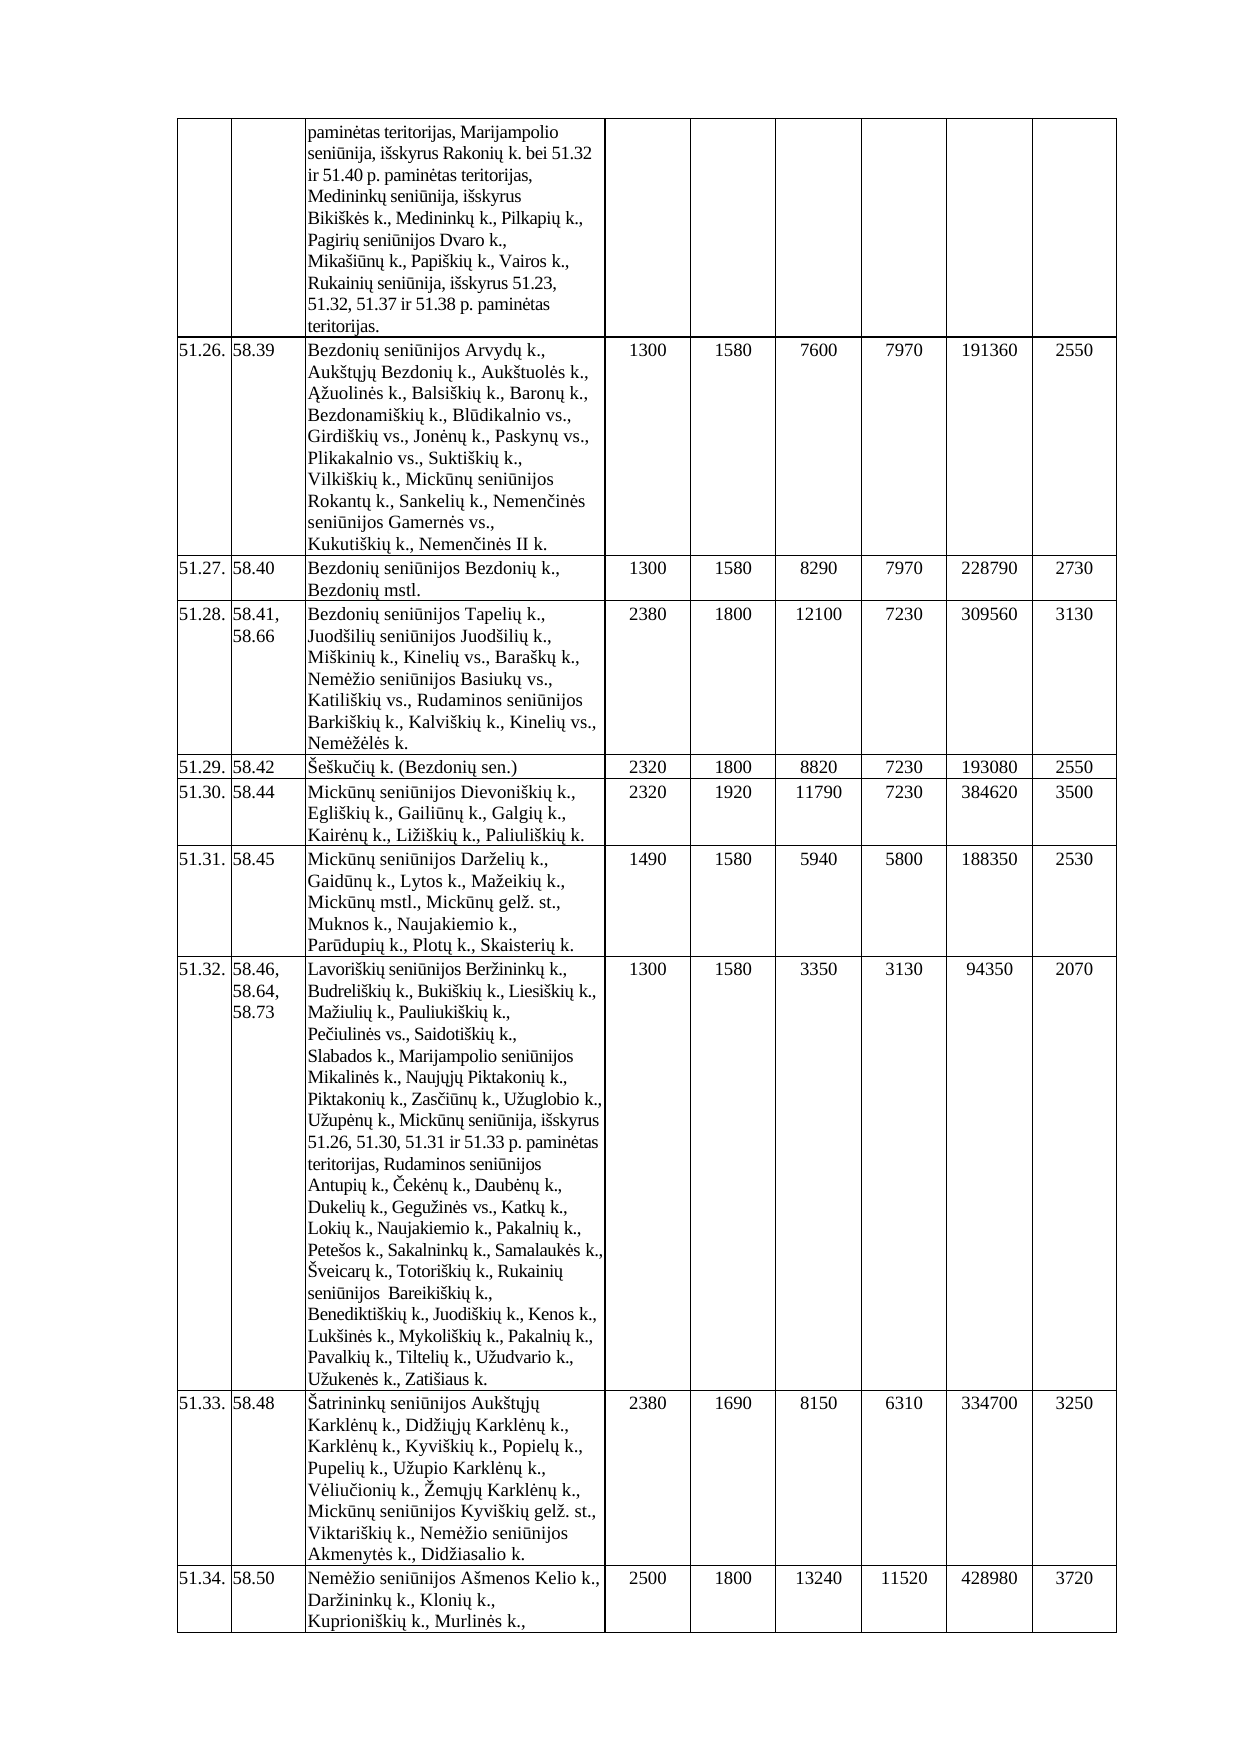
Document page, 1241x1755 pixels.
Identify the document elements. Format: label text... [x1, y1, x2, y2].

table_cell 7230 [862, 601, 946, 754]
table_cell 2530 [1033, 846, 1116, 956]
table_cell [1117, 600, 1123, 754]
table_cell 58.44 [232, 779, 305, 845]
table_cell [862, 119, 946, 336]
table_cell 2380 [606, 1391, 690, 1565]
table_cell [947, 119, 1032, 336]
table_cell 5800 [862, 846, 946, 956]
table_cell 51.32. [178, 957, 231, 1389]
table_cell Mickūnų seniūnijos Darželių k., Gaidūnų k., Lytos k., Mažeikių k., Mickūnų mstl., Mickūnų gelž. st., Muknos k., Naujakiemio k., Parūdupių k., Plotų k., Skaisterių k. [306, 846, 604, 956]
table_cell 3130 [1033, 601, 1116, 754]
table_cell [606, 119, 690, 336]
table_cell paminėtas teritorijas, Marijampolio seniūnija, išskyrus Rakonių k. bei 51.32 ir 51.40 p. paminėtas teritorijas, Medininkų seniūnija, išskyrus Bikiškės k., Medininkų k., Pilkapių k., Pagirių seniūnijos Dvaro k., Mikašiūnų k., Papiškių k., Vairos k., Rukainių seniūnija, išskyrus 51.23, 51.32, 51.37 ir 51.38 p. paminėtas teritorijas. [306, 119, 604, 336]
table_cell 2380 [606, 601, 690, 754]
table_cell 2320 [606, 755, 690, 778]
table_cell 51.33. [178, 1391, 231, 1565]
table_cell 7970 [862, 556, 946, 600]
table_cell 58.45 [232, 846, 305, 956]
table_cell 1580 [691, 846, 775, 956]
table_cell 8150 [776, 1391, 861, 1565]
table_cell 6310 [862, 1391, 946, 1565]
table_cell 51.34. [178, 1566, 231, 1632]
table_cell 1800 [691, 601, 775, 754]
table_cell 58.41, 58.66 [232, 601, 305, 754]
table_cell 7230 [862, 779, 946, 845]
table_cell 8290 [776, 556, 861, 600]
table_cell [1117, 778, 1123, 845]
table_cell [691, 119, 775, 336]
table_cell Nemėžio seniūnijos Ašmenos Kelio k., Daržininkų k., Klonių k., Kuprioniškių k., Murlinės k., [306, 1566, 604, 1632]
table_cell 11520 [862, 1566, 946, 1632]
table_cell 2730 [1033, 556, 1116, 600]
table_cell [1117, 956, 1123, 1389]
table_cell 1490 [606, 846, 690, 956]
table_cell 1800 [691, 1566, 775, 1632]
table_cell [1117, 845, 1123, 956]
table_cell [1117, 1390, 1123, 1565]
table_cell 1580 [691, 957, 775, 1389]
table_cell 58.50 [232, 1566, 305, 1632]
table_cell Mickūnų seniūnijos Dievoniškių k., Egliškių k., Gailiūnų k., Galgių k., Kairėnų k., Ližiškių k., Paliuliškių k. [306, 779, 604, 845]
table_cell 58.42 [232, 755, 305, 778]
table_cell 51.31. [178, 846, 231, 956]
table_cell 1300 [606, 957, 690, 1389]
table_cell 58.46, 58.64, 58.73 [232, 957, 305, 1389]
table_cell 51.30. [178, 779, 231, 845]
table_cell 2320 [606, 779, 690, 845]
table_cell 51.29. [178, 755, 231, 778]
table_cell [178, 119, 231, 336]
table_cell 3500 [1033, 779, 1116, 845]
table_cell 228790 [947, 556, 1032, 600]
table_cell [1117, 555, 1123, 600]
table_cell Bezdonių seniūnijos Arvydų k., Aukštųjų Bezdonių k., Aukštuolės k., Ąžuolinės k., Balsiškių k., Baronų k., Bezdonamiškių k., Blūdikalnio vs., Girdiškių vs., Jonėnų k., Paskynų vs., Plikakalnio vs., Suktiškių k., Vilkiškių k., Mickūnų seniūnijos Rokantų k., Sankelių k., Nemenčinės seniūnijos Gamernės vs., Kukutiškių k., Nemenčinės II k. [306, 338, 604, 554]
table_cell 2550 [1033, 755, 1116, 778]
table_cell 1800 [691, 755, 775, 778]
table_cell 51.27. [178, 556, 231, 600]
table_cell 384620 [947, 779, 1032, 845]
table_cell 11790 [776, 779, 861, 845]
table_cell 1580 [691, 556, 775, 600]
table_cell 51.26. [178, 338, 231, 554]
table_cell 2550 [1033, 338, 1116, 554]
table_cell Šeškučių k. (Bezdonių sen.) [306, 755, 604, 778]
table_cell 334700 [947, 1391, 1032, 1565]
table_cell 12100 [776, 601, 861, 754]
table_cell [1117, 1565, 1123, 1632]
table_cell 7230 [862, 755, 946, 778]
table_cell 2500 [606, 1566, 690, 1632]
table_cell 1580 [691, 338, 775, 554]
table_cell [1117, 118, 1123, 336]
table_cell [776, 119, 861, 336]
table_cell 191360 [947, 338, 1032, 554]
table_cell 428980 [947, 1566, 1032, 1632]
table_cell Lavoriškių seniūnijos Beržininkų k., Budreliškių k., Bukiškių k., Liesiškių k., Mažiulių k., Pauliukiškių k., Pečiulinės vs., Saidotiškių k., Slabados k., Marijampolio seniūnijos Mikalinės k., Naujųjų Piktakonių k., Piktakonių k., Zasčiūnų k., Užuglobio k., Užupėnų k., Mickūnų seniūnija, išskyrus 51.26, 51.30, 51.31 ir 51.33 p. paminėtas teritorijas, Rudaminos seniūnijos Antupių k., Čekėnų k., Daubėnų k., Dukelių k., Gegužinės vs., Katkų k., Lokių k., Naujakiemio k., Pakalnių k., Petešos k., Sakalninkų k., Samalaukės k., Šveicarų k., Totoriškių k., Rukainių seniūnijos Bareikiškių k., Benediktiškių k., Juodiškių k., Kenos k., Lukšinės k., Mykoliškių k., Pakalnių k., Pavalkių k., Tiltelių k., Užudvario k., Užukenės k., Zatišiaus k. [306, 957, 604, 1389]
table_cell 7600 [776, 338, 861, 554]
table_cell Šatrininkų seniūnijos Aukštųjų Karklėnų k., Didžiųjų Karklėnų k., Karklėnų k., Kyviškių k., Popielų k., Pupelių k., Užupio Karklėnų k., Vėliučionių k., Žemųjų Karklėnų k., Mickūnų seniūnijos Kyviškių gelž. st., Viktariškių k., Nemėžio seniūnijos Akmenytės k., Didžiasalio k. [306, 1391, 604, 1565]
table_cell [1033, 119, 1116, 336]
table_cell 5940 [776, 846, 861, 956]
table_cell [1117, 336, 1123, 554]
table_cell 2070 [1033, 957, 1116, 1389]
table_cell 3350 [776, 957, 861, 1389]
table_cell 1300 [606, 338, 690, 554]
table_cell 58.48 [232, 1391, 305, 1565]
table_cell 193080 [947, 755, 1032, 778]
table_cell 94350 [947, 957, 1032, 1389]
table_cell [1117, 754, 1123, 778]
table_cell 1690 [691, 1391, 775, 1565]
table_cell Bezdonių seniūnijos Bezdonių k., Bezdonių mstl. [306, 556, 604, 600]
table_cell 13240 [776, 1566, 861, 1632]
table_cell 1300 [606, 556, 690, 600]
table_cell 3130 [862, 957, 946, 1389]
table_cell 7970 [862, 338, 946, 554]
table_cell 3250 [1033, 1391, 1116, 1565]
table_cell [232, 119, 305, 336]
table_cell 58.40 [232, 556, 305, 600]
table_cell 51.28. [178, 601, 231, 754]
table_cell 8820 [776, 755, 861, 778]
table_cell 188350 [947, 846, 1032, 956]
table_cell Bezdonių seniūnijos Tapelių k., Juodšilių seniūnijos Juodšilių k., Miškinių k., Kinelių vs., Baraškų k., Nemėžio seniūnijos Basiukų vs., Katiliškių vs., Rudaminos seniūnijos Barkiškių k., Kalviškių k., Kinelių vs., Nemėžėlės k. [306, 601, 604, 754]
table_cell 58.39 [232, 338, 305, 554]
table_cell 1920 [691, 779, 775, 845]
table_cell 309560 [947, 601, 1032, 754]
table_cell 3720 [1033, 1566, 1116, 1632]
